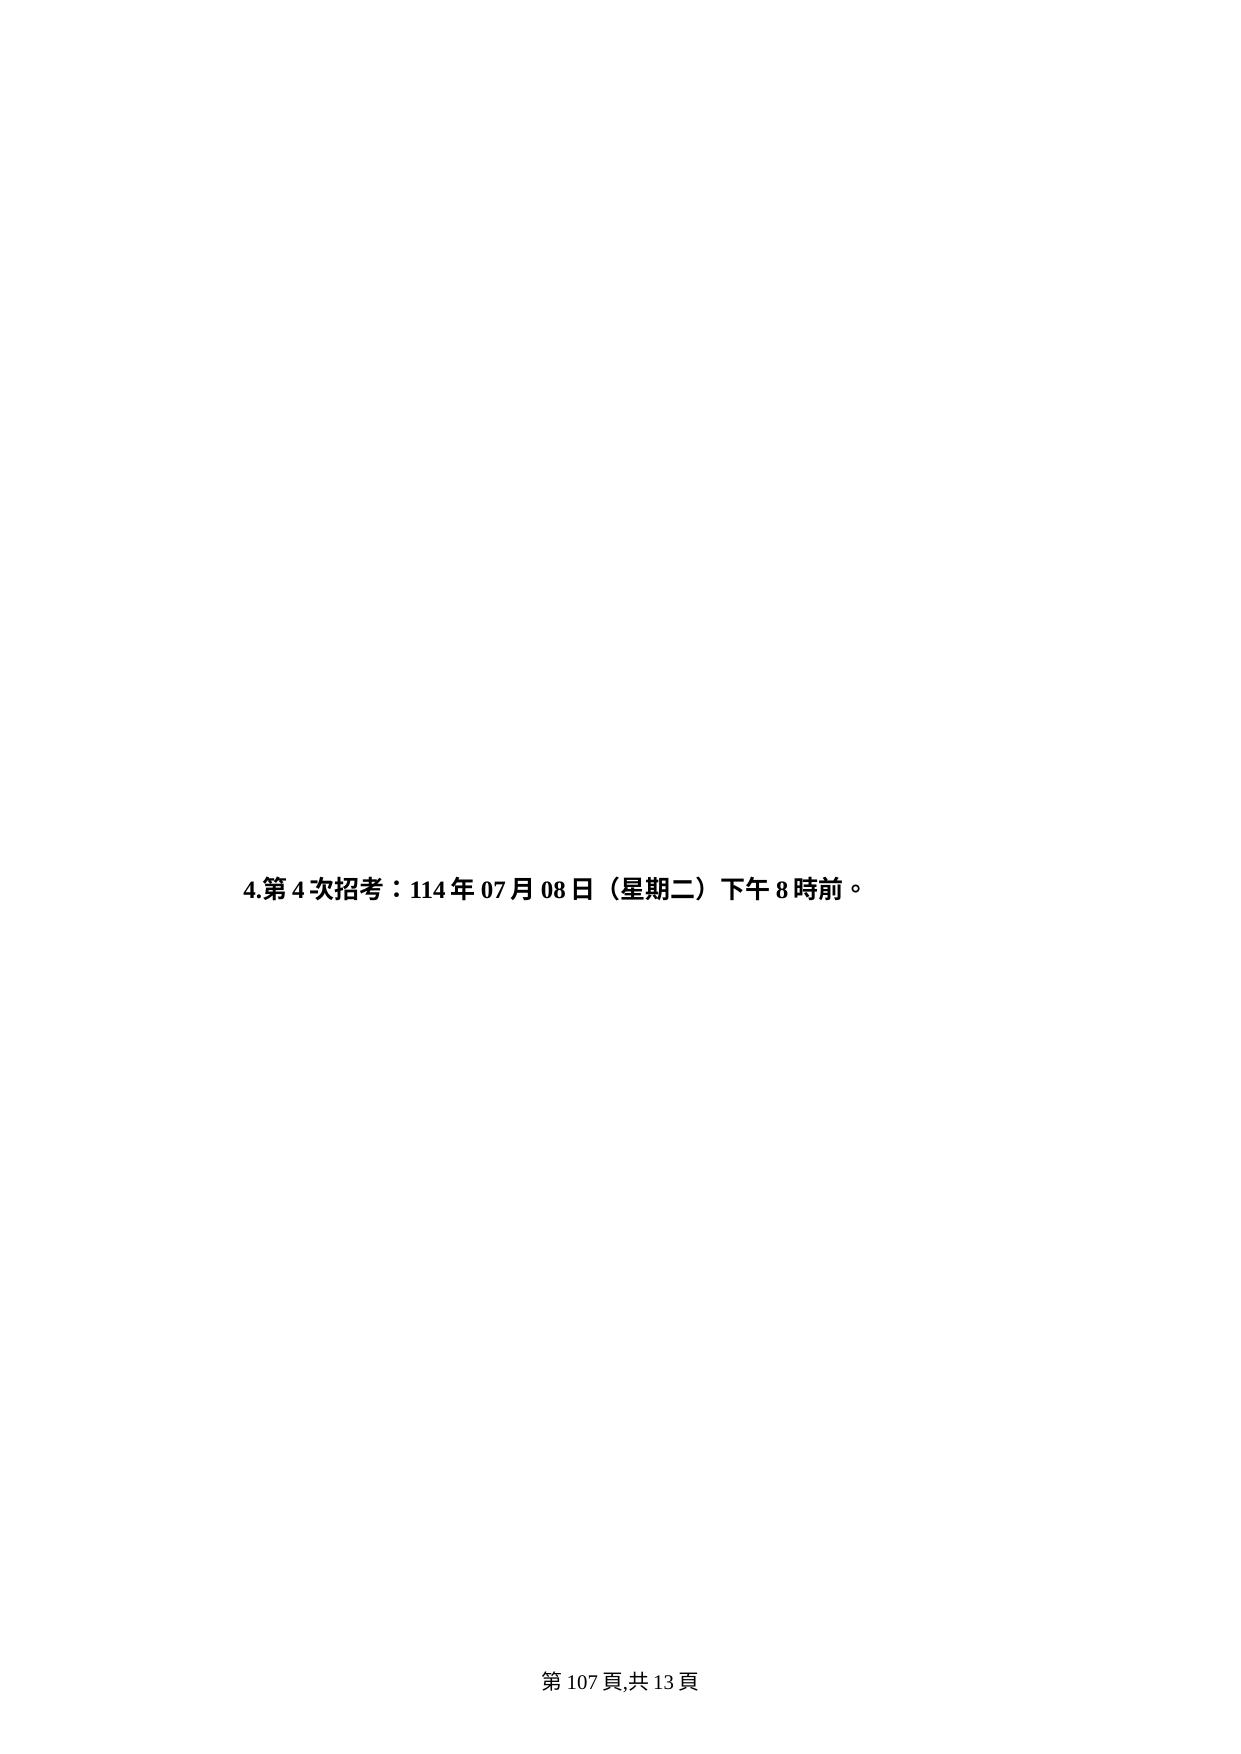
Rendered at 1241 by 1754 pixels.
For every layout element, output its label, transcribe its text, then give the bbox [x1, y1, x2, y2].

text 4.第4次招考：114年07月08日（星期二）下午8時前。 [243, 846, 1122, 908]
